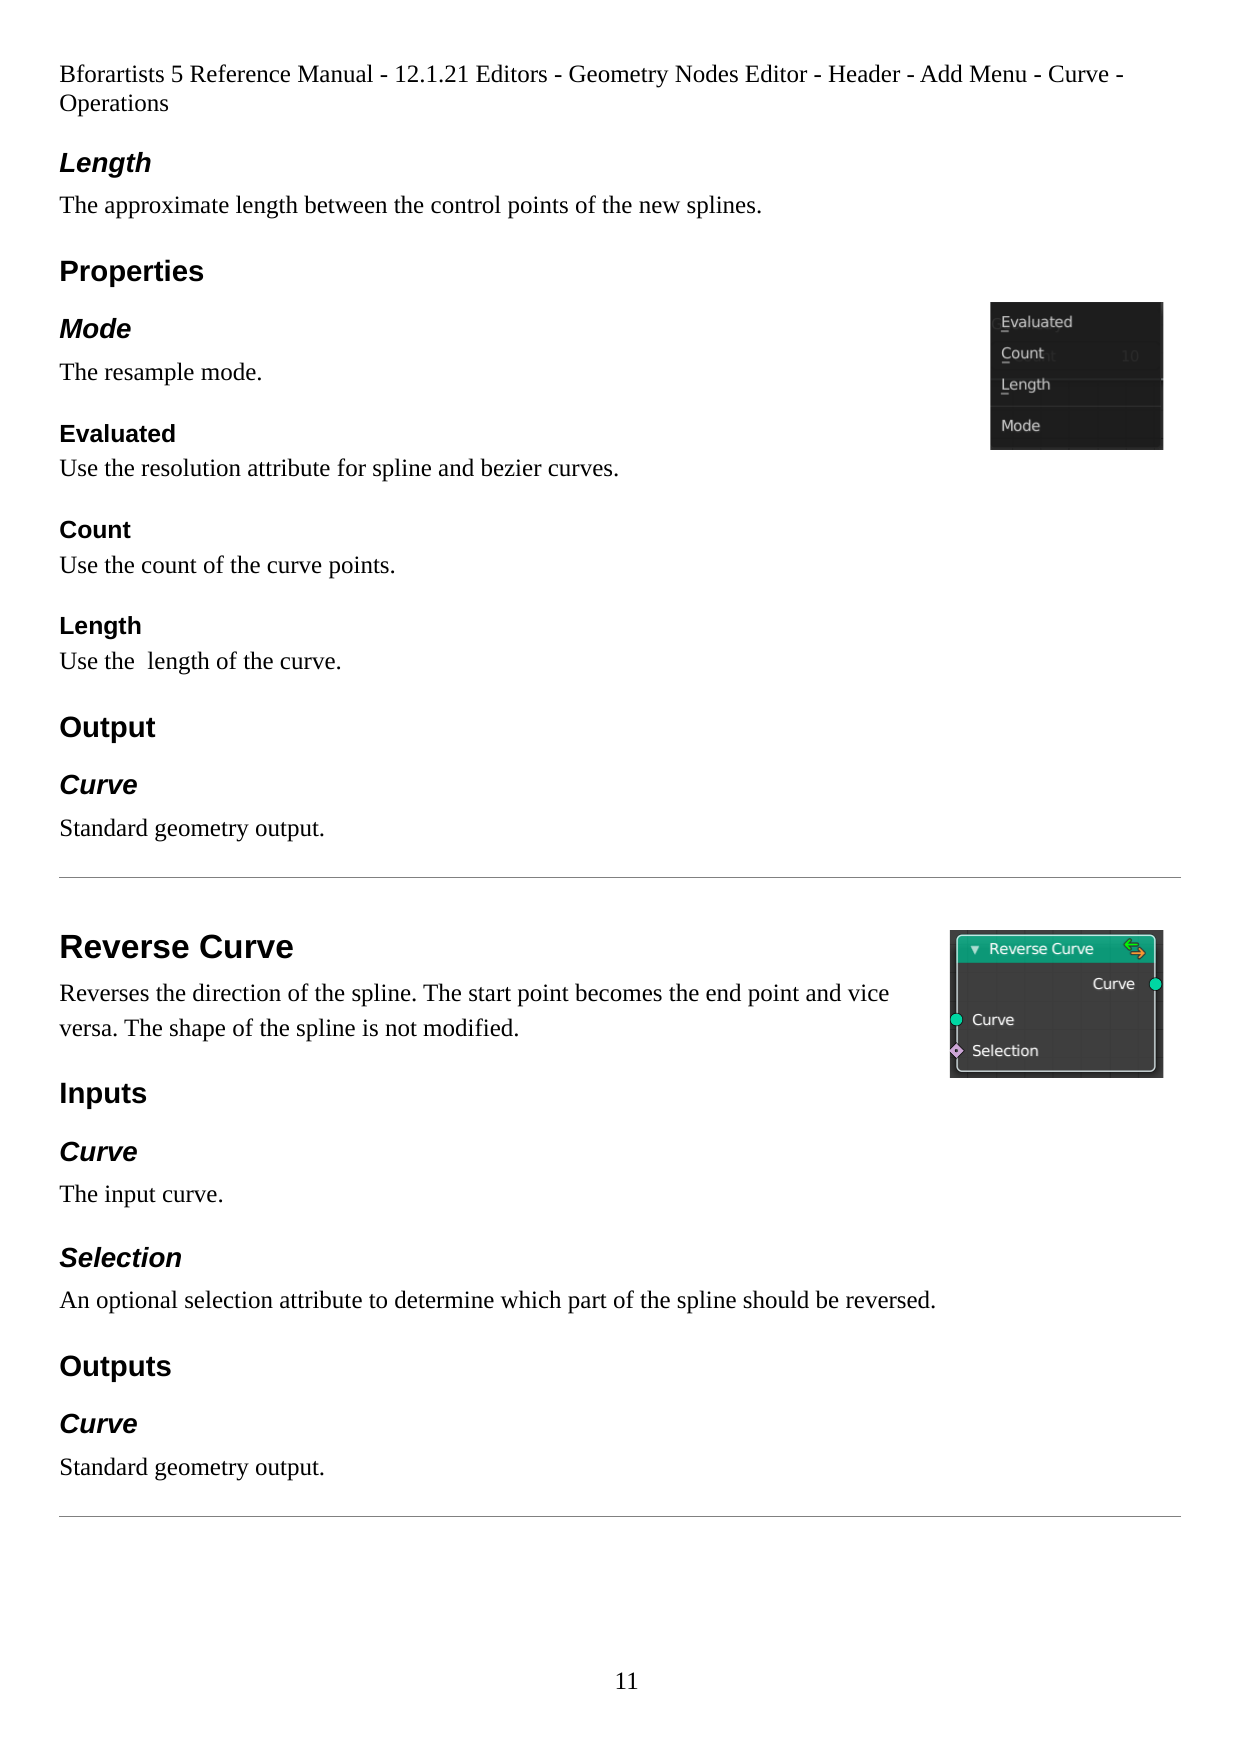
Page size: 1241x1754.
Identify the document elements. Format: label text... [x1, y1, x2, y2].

subtitle Reverse Curve [59, 927, 1181, 966]
text [1164, 357, 1181, 386]
subtitle Length [59, 146, 1181, 178]
text The approximate length between the control points of the new splines. [59, 190, 1181, 219]
subtitle Outputs [59, 1349, 1181, 1383]
subtitle Output [59, 710, 1181, 744]
text Use the resolution attribute for spline and bezier curves. [59, 453, 1181, 482]
text Standard geometry output. [59, 1452, 1181, 1481]
text Use the count of the curve points. [59, 550, 1181, 579]
subtitle [1164, 419, 1181, 447]
text Standard geometry output. [59, 813, 1181, 842]
picture [949, 930, 1164, 1078]
picture [990, 302, 1164, 450]
text An optional selection attribute to determine which part of the spline should be reversed. [59, 1285, 1181, 1314]
subtitle Curve [59, 1135, 1181, 1167]
subtitle Length [59, 611, 1181, 640]
subtitle Curve [59, 1408, 1181, 1440]
subtitle Mode [59, 313, 990, 345]
text Use the length of the curve. [59, 646, 1181, 675]
subtitle [1164, 313, 1181, 345]
text The resample mode. [59, 357, 990, 386]
text Reverses the direction of the spline. The start point becomes the end point and vice versa. The shape of the spline is not modified. [59, 978, 949, 1041]
subtitle Inputs [59, 1076, 1181, 1110]
subtitle Evaluated [59, 419, 990, 447]
subtitle Curve [59, 769, 1181, 801]
subtitle Properties [59, 254, 1181, 288]
subtitle Count [59, 515, 1181, 544]
subtitle Selection [59, 1241, 1181, 1273]
text The input curve. [59, 1179, 1181, 1208]
